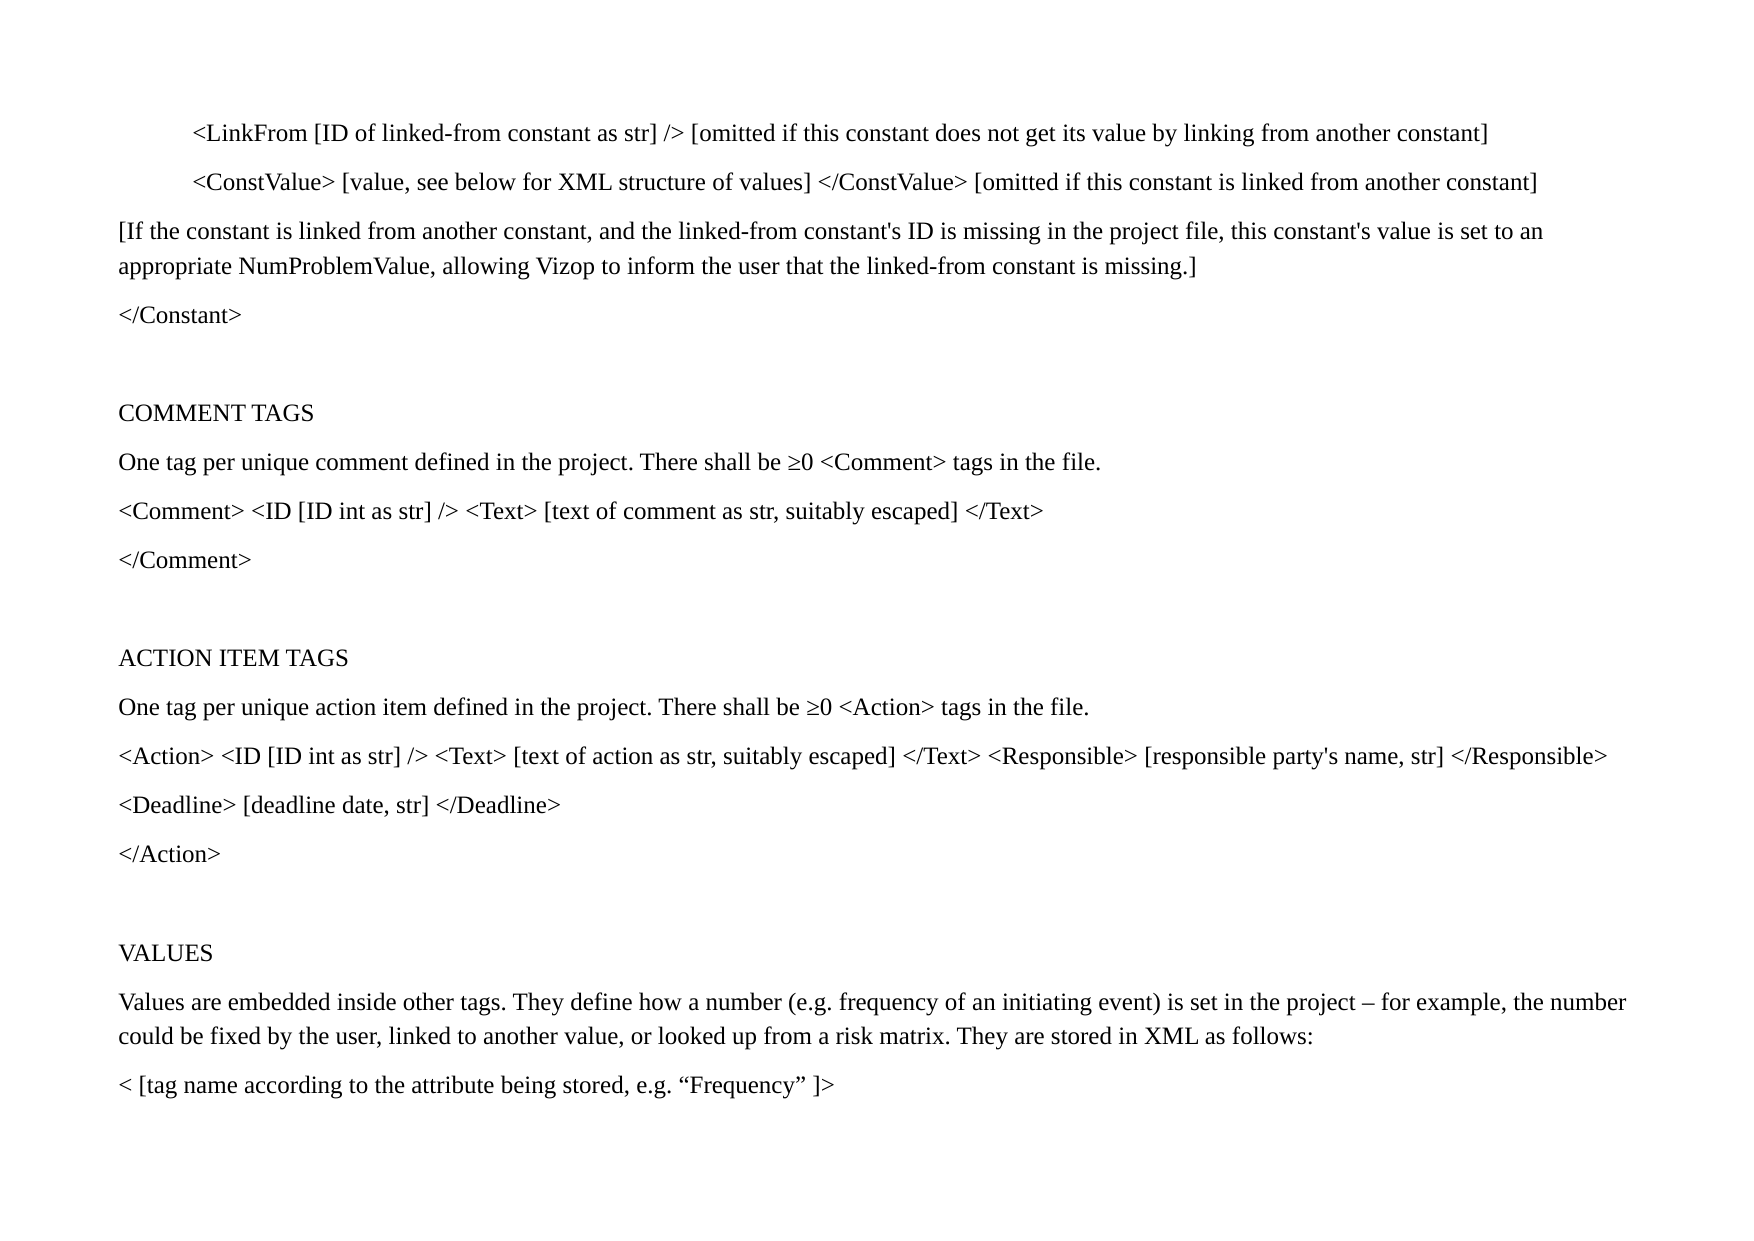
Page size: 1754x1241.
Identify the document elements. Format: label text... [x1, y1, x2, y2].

text VALUES [118, 938, 1636, 966]
text </Action> [118, 839, 1636, 868]
text <Deadline> [deadline date, str] </Deadline> [118, 790, 1636, 819]
text Values are embedded inside other tags. They define how a number (e.g. frequency of an initiating event) is set in the project – for example, the number could be fixed by the user, linked to another value, or looked up from a risk matrix. They are stored in XML as follows: [118, 987, 1636, 1050]
text <ConstValue> [value, see below for XML structure of values] </ConstValue> [omitted if this constant is linked from another constant] [118, 167, 1636, 196]
text </Comment> [118, 545, 1636, 574]
text [If the constant is linked from another constant, and the linked-from constant's ID is missing in the project file, this constant's value is set to an appropriate NumProblemValue, allowing Vizop to inform the user that the linked-from constant is missing.] [118, 216, 1636, 279]
text <LinkFrom [ID of linked-from constant as str] /> [omitted if this constant does not get its value by linking from another constant] [118, 118, 1636, 147]
text ACTION ITEM TAGS [118, 643, 1636, 672]
text <Action> <ID [ID int as str] /> <Text> [text of action as str, suitably escaped] </Text> <Responsible> [responsible party's name, str] </Responsible> [118, 741, 1636, 770]
text < [tag name according to the attribute being stored, e.g. “Frequency” ]> [118, 1070, 1636, 1099]
text One tag per unique comment defined in the project. There shall be ≥0 <Comment> tags in the file. [118, 447, 1636, 476]
text </Constant> [118, 300, 1636, 328]
text One tag per unique action item defined in the project. There shall be ≥0 <Action> tags in the file. [118, 692, 1636, 721]
text <Comment> <ID [ID int as str] /> <Text> [text of comment as str, suitably escaped] </Text> [118, 496, 1636, 525]
text COMMENT TAGS [118, 398, 1636, 427]
